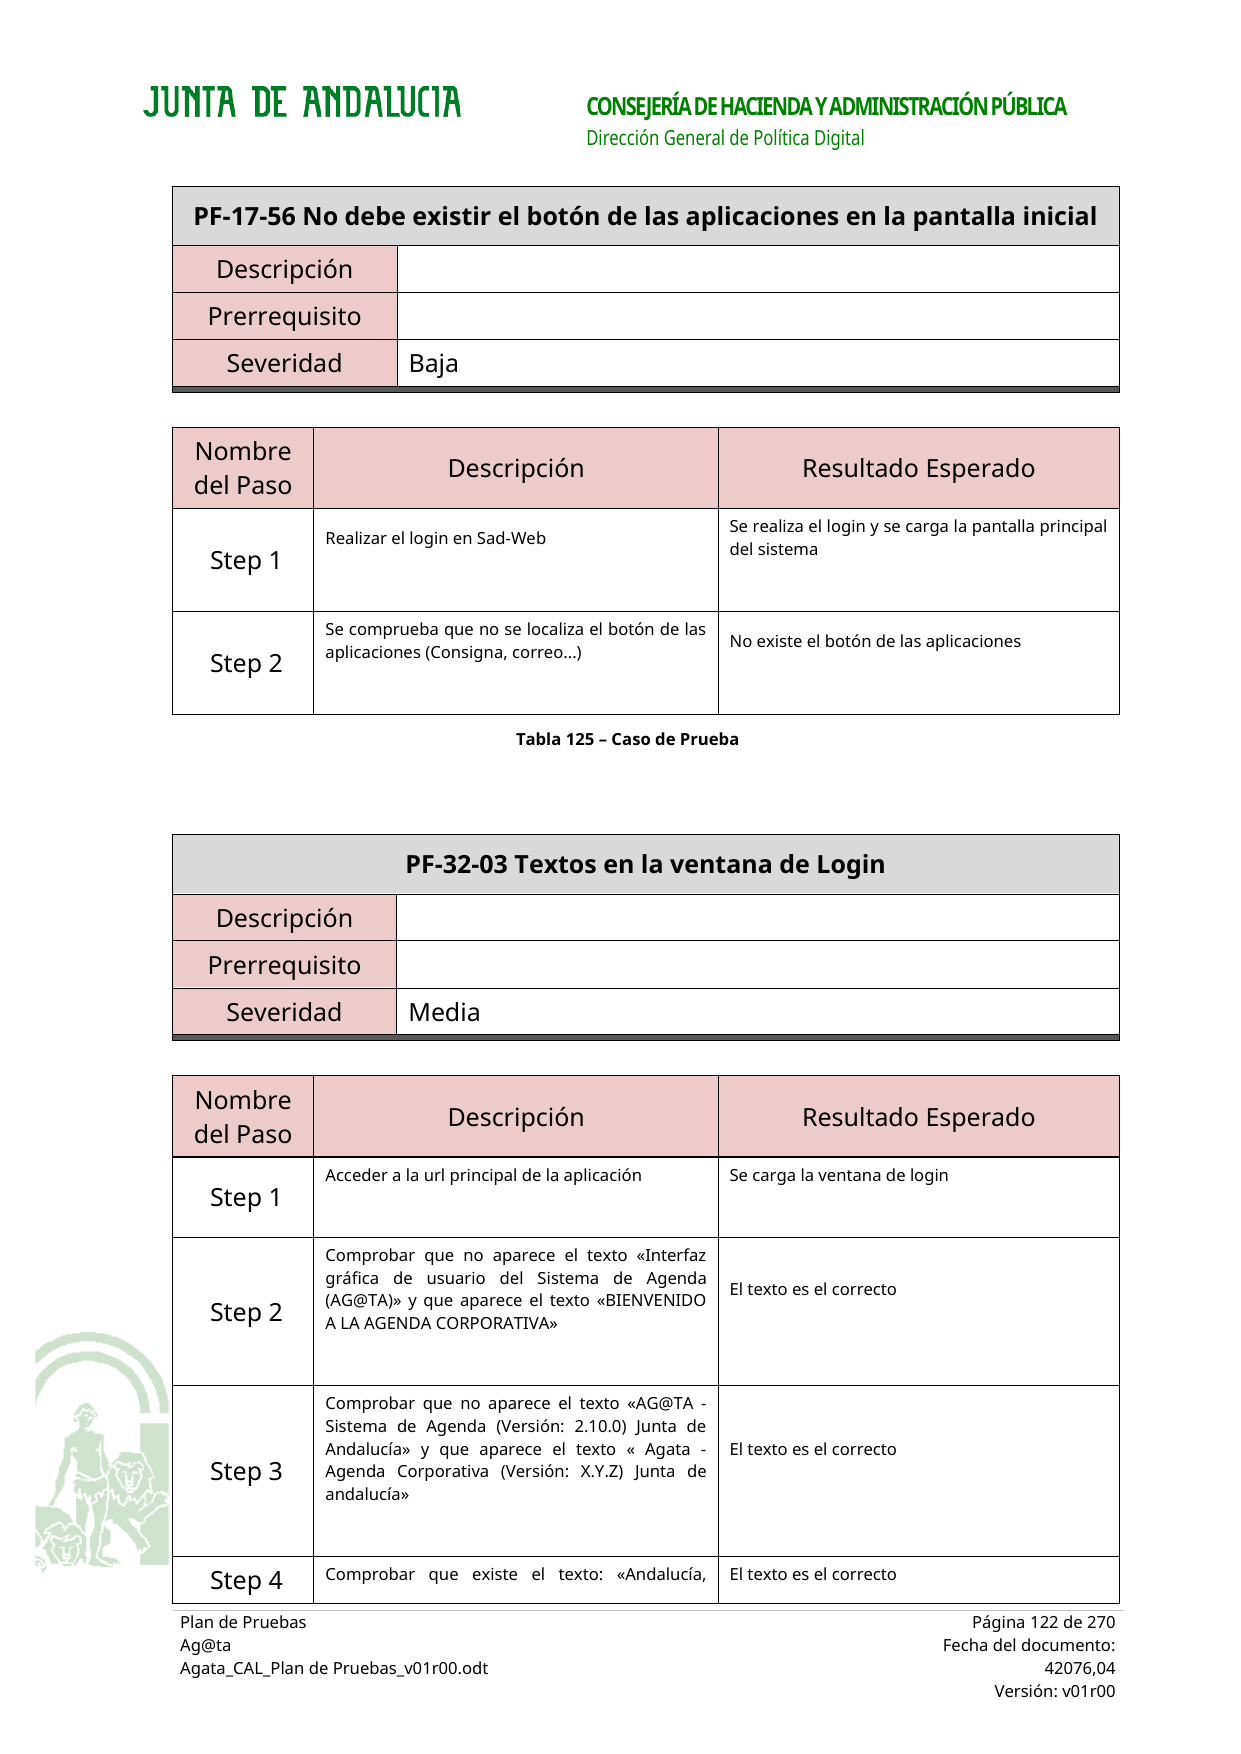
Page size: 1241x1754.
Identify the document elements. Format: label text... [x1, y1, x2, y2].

table_cell Prerrequisito [173, 941, 396, 987]
table_cell Step 2 [173, 612, 313, 714]
table_cell Prerrequisito [173, 293, 397, 339]
table_header Descripción [314, 1076, 718, 1156]
table_cell Step 1 [173, 1158, 313, 1237]
table_cell Step 3 [173, 1386, 313, 1556]
table_cell No existe el botón de las aplicaciones [719, 612, 1119, 714]
table_cell Severidad [173, 989, 396, 1034]
table_cell Se carga la ventana de login [719, 1158, 1119, 1237]
table_header Descripción [314, 428, 718, 508]
table_header Resultado Esperado [719, 428, 1119, 508]
table_cell [397, 895, 1119, 940]
table_cell Comprobar que no aparece el texto «AG@TA - Sistema de Agenda (Versión: 2.10.0) Junta de Andalucía» y que aparece el texto « Agata - Agenda Corporativa (Versión: X.Y.Z) Junta de andalucía» [314, 1386, 718, 1556]
table_cell Realizar el login en Sad-Web [314, 509, 718, 611]
table_cell El texto es el correcto [719, 1238, 1119, 1385]
table_cell [398, 246, 1119, 292]
table_cell [398, 293, 1119, 339]
table_cell Severidad [173, 340, 397, 386]
table_header Nombre del Paso [173, 428, 313, 508]
table_cell [397, 941, 1119, 987]
table_header Resultado Esperado [719, 1076, 1119, 1156]
picture [143, 86, 461, 117]
table_cell Comprobar que existe el texto: «Andalucía, [314, 1557, 718, 1603]
table_cell Step 4 [173, 1557, 313, 1603]
table_cell El texto es el correcto [719, 1557, 1119, 1603]
table_cell Se realiza el login y se carga la pantalla principal del sistema [719, 509, 1119, 611]
table_header Nombre del Paso [173, 1076, 313, 1156]
table_header PF-17-56 No debe existir el botón de las aplicaciones en la pantalla inicial [173, 187, 1119, 245]
table_cell Se comprueba que no se localiza el botón de las aplicaciones (Consigna, correo...) [314, 612, 718, 714]
table_cell [173, 1035, 1119, 1040]
table_cell Descripción [173, 895, 396, 940]
table_cell Step 2 [173, 1238, 313, 1385]
text Tabla 125 – Caso de Prueba [148, 727, 1107, 750]
table_cell Media [397, 989, 1119, 1034]
table_cell [173, 387, 1119, 392]
table_cell Descripción [173, 246, 397, 292]
table_cell Comprobar que no aparece el texto «Interfaz gráfica de usuario del Sistema de Agenda (AG@TA)» y que aparece el texto «BIENVENIDO A LA AGENDA CORPORATIVA» [314, 1238, 718, 1385]
table_header PF-32-03 Textos en la ventana de Login [173, 835, 1119, 893]
table_cell Baja [398, 340, 1119, 386]
table_cell Acceder a la url principal de la aplicación [314, 1158, 718, 1237]
table_cell Step 1 [173, 509, 313, 611]
table_cell El texto es el correcto [719, 1386, 1119, 1556]
